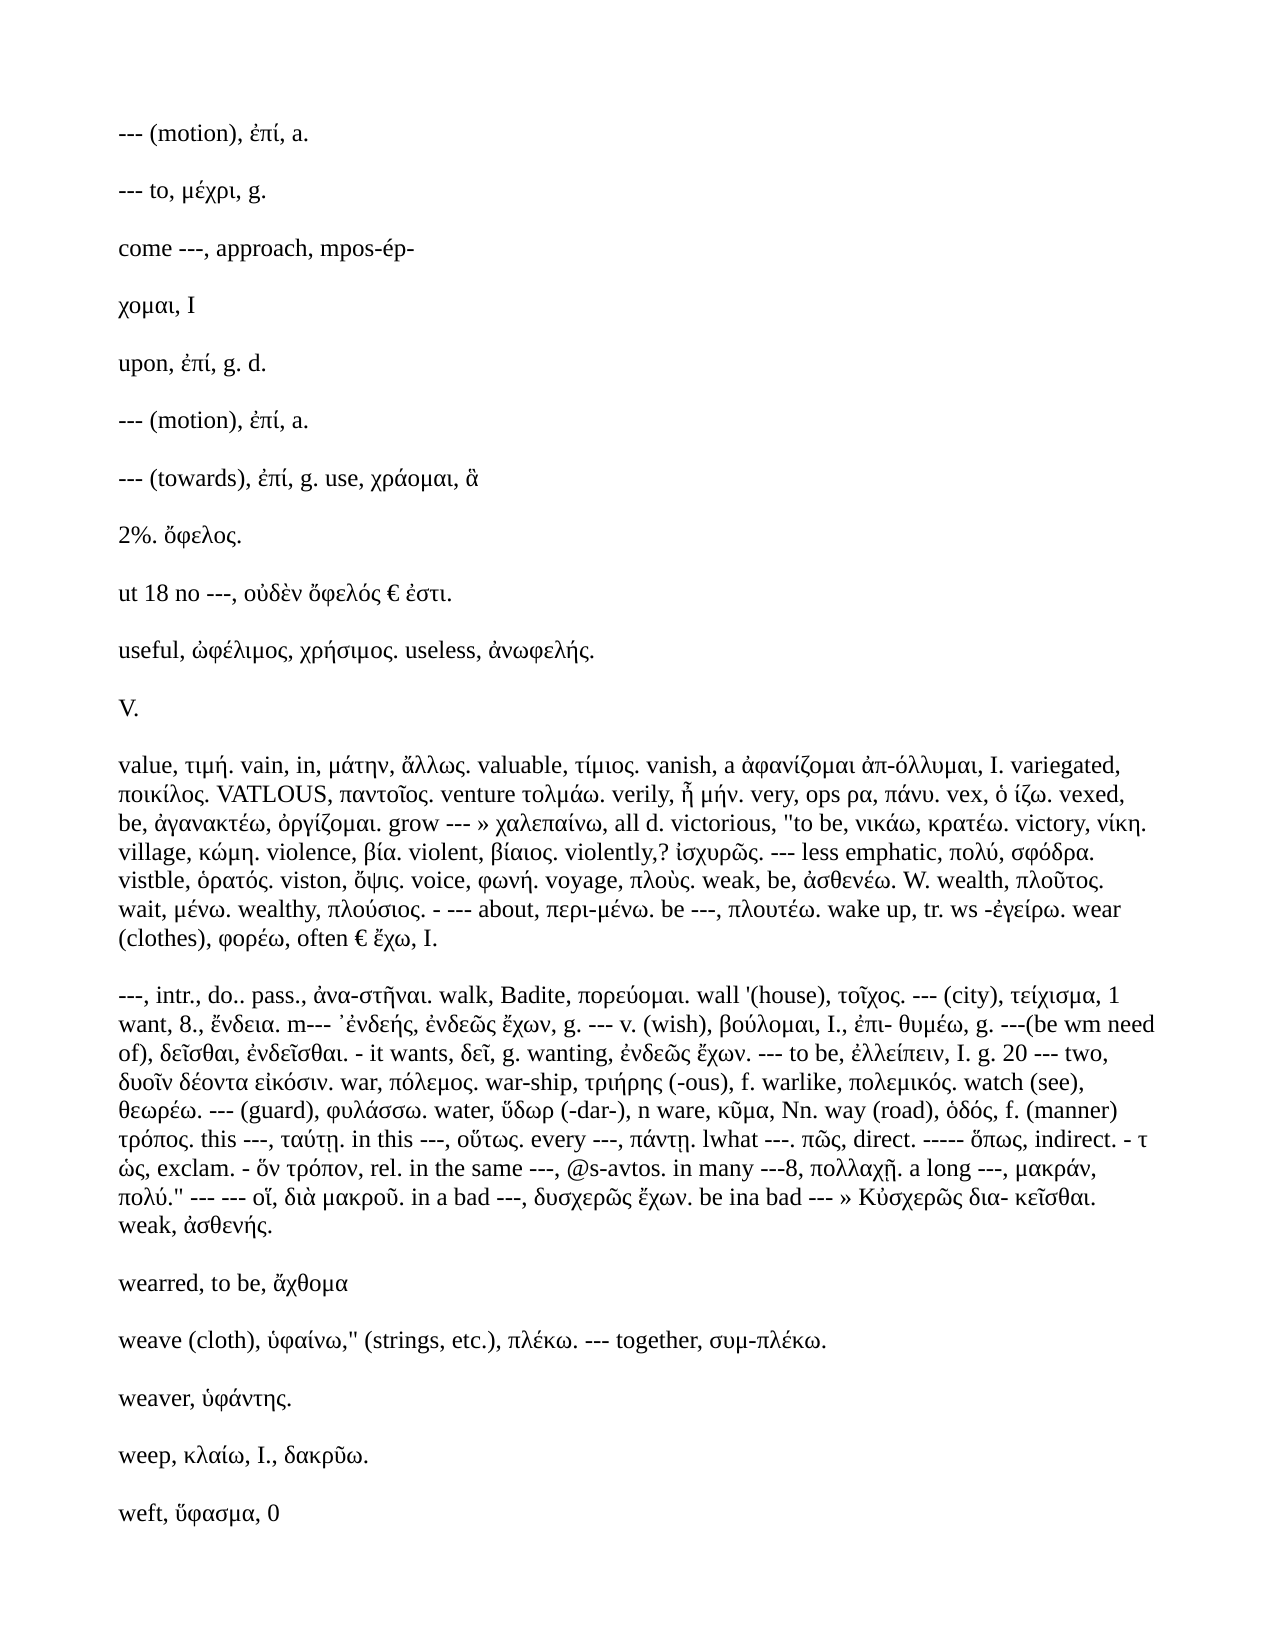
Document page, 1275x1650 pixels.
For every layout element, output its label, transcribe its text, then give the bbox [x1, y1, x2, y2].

text upon, ἐπί, g. d. [118, 348, 1157, 377]
text weaver, ὑφάντης. [118, 1383, 1157, 1412]
text χομαι, I [118, 291, 1157, 319]
text --- (motion), ἐπί, a. [118, 118, 1157, 147]
text ut 18 no ---, οὐδὲν ὄφελός € ἐστι. [118, 578, 1157, 607]
text --- (motion), ἐπί, a. [118, 406, 1157, 434]
text value, τιμή. vain, in, μάτην, ἄλλως. valuable, τίμιος. vanish, a ἀφανίζομαι ἀπ-όλλυμαι, I. variegated, ποικίλος. VATLOUS, παντοῖος. venture τολμάω. verily, ἦ μήν. very, ops ρα, πάνυ. vex, ὁ ίζω. vexed, be, ἀγανακτέω, ὀργίζομαι. grow --- » χαλεπαίνω, all d. victorious, "to be, νικάω, κρατέω. victory, νίκη. village, κώμη. violence, βία. violent, βίαιος. violently,? ἰσχυρῶς. --- less emphatic, πολύ, σφόδρα. vistble, ὁρατός. viston, ὄψις. voice, φωνή. voyage, πλοὺς. weak, be, ἀσθενέω. W. wealth, πλοῦτος. wait, μένω. wealthy, πλούσιος. - --- about, περι-μένω. be ---, πλουτέω. wake up, tr. ws -ἐγείρω. wear (clothes), φορέω, often € ἔχω, I. [118, 751, 1157, 952]
text weep, κλαίω, I., δακρῦω. [118, 1441, 1157, 1469]
text V. [118, 693, 1157, 722]
text weave (cloth), ὑφαίνω," (strings, etc.), πλέκω. --- together, συμ-πλέκω. [118, 1326, 1157, 1354]
text --- to, μέχρι, g. [118, 176, 1157, 204]
text --- (towards), ἐπί, g. use, χράομαι, ἃ [118, 463, 1157, 492]
text ---, intr., do.. pass., ἀνα-στῆναι. walk, Badite, πορεύομαι. wall '(house), τοῖχος. --- (city), τείχισμα, 1 want, 8., ἔνδεια. m--- ᾿ἐνδεής, ἐνδεῶς ἔχων, g. --- v. (wish), βούλομαι, I., ἐπι- θυμέω, g. ---(be wm need of), δεῖσθαι, ἐνδεῖσθαι. - it wants, δεῖ, g. wanting, ἐνδεῶς ἔχων. --- to be, ἐλλείπειν, I. g. 20 --- two, δυοῖν δέοντα εἰκόσιν. war, πόλεμος. war-ship, τριήρης (-ous), f. warlike, πολεμικός. watch (see), θεωρέω. --- (guard), φυλάσσω. water, ὕδωρ (-dar-), n ware, κῦμα, Nn. way (road), ὁδός, f. (manner) τρόπος. this ---, ταύτῃ. in this ---, οὕτως. every ---, πάντῃ. lwhat ---. πῶς, direct. ----- ὅπως, indirect. - τ ὡς, exclam. - ὅν τρόπον, rel. in the same ---, @s-avtos. in many ---8, πολλαχῇ. a long ---, μακράν, πολύ." --- --- οἵ, διὰ μακροῦ. in a bad ---, δυσχερῶς ἔχων. be ina bad --- » Κὐσχερῶς δια- κεῖσθαι. weak, ἀσθενής. [118, 981, 1157, 1239]
text weft, ὕφασμα, 0 [118, 1498, 1157, 1527]
text useful, ὠφέλιμος, χρήσιμος. useless, ἀνωφελής. [118, 636, 1157, 664]
text wearred, to be, ἄχθομα [118, 1268, 1157, 1297]
text come ---, approach, mpos-ép- [118, 233, 1157, 262]
text 2%. ὄφελος. [118, 521, 1157, 549]
